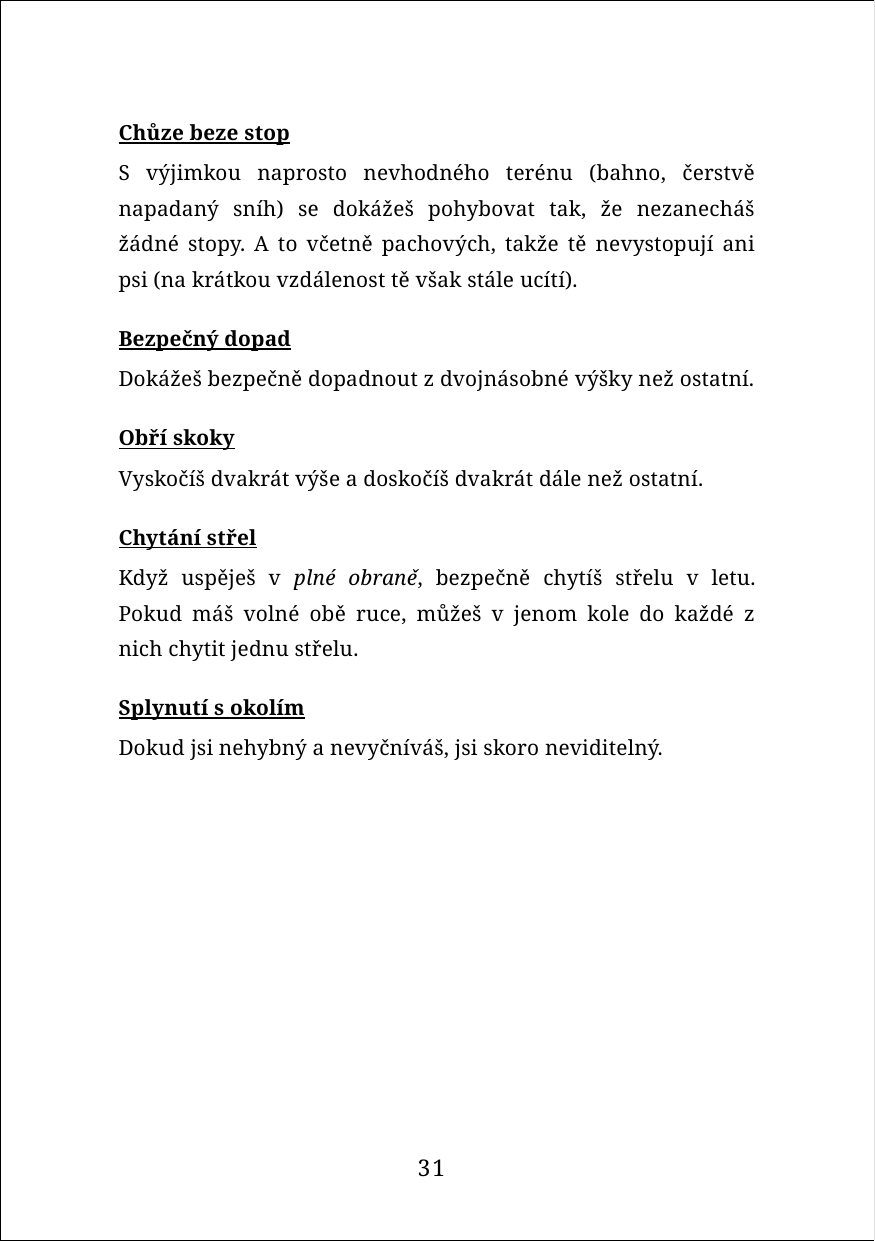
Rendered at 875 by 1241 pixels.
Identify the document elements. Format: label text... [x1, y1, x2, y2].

text S výjimkou naprosto nevhodného terénu (bahno, čerstvě napadaný sníh) se dokážeš pohybovat tak, že nezanecháš žádné stopy. A to včetně pachových, takže tě nevystopují ani psi (na krátkou vzdálenost tě však stále ucítí). [118, 158, 756, 293]
subtitle Chytání střel [118, 523, 756, 551]
subtitle Chůze beze stop [118, 118, 756, 147]
text Dokážeš bezpečně dopadnout z dvojnásobné výšky než ostatní. [118, 364, 756, 393]
subtitle Obří skoky [118, 423, 756, 452]
text Dokud jsi nehybný a nevyčníváš, jsi skoro neviditelný. [118, 733, 756, 762]
text Vyskočíš dvakrát výše a doskočíš dvakrát dále než ostatní. [118, 464, 756, 492]
subtitle Bezpečný dopad [118, 324, 756, 353]
subtitle Splynutí s okolím [118, 693, 756, 722]
text Když uspěješ v plné obraně, bezpečně chytíš střelu v letu. Pokud máš volné obě ruce, můžeš v jenom kole do každé z nich chytit jednu střelu. [118, 563, 756, 663]
